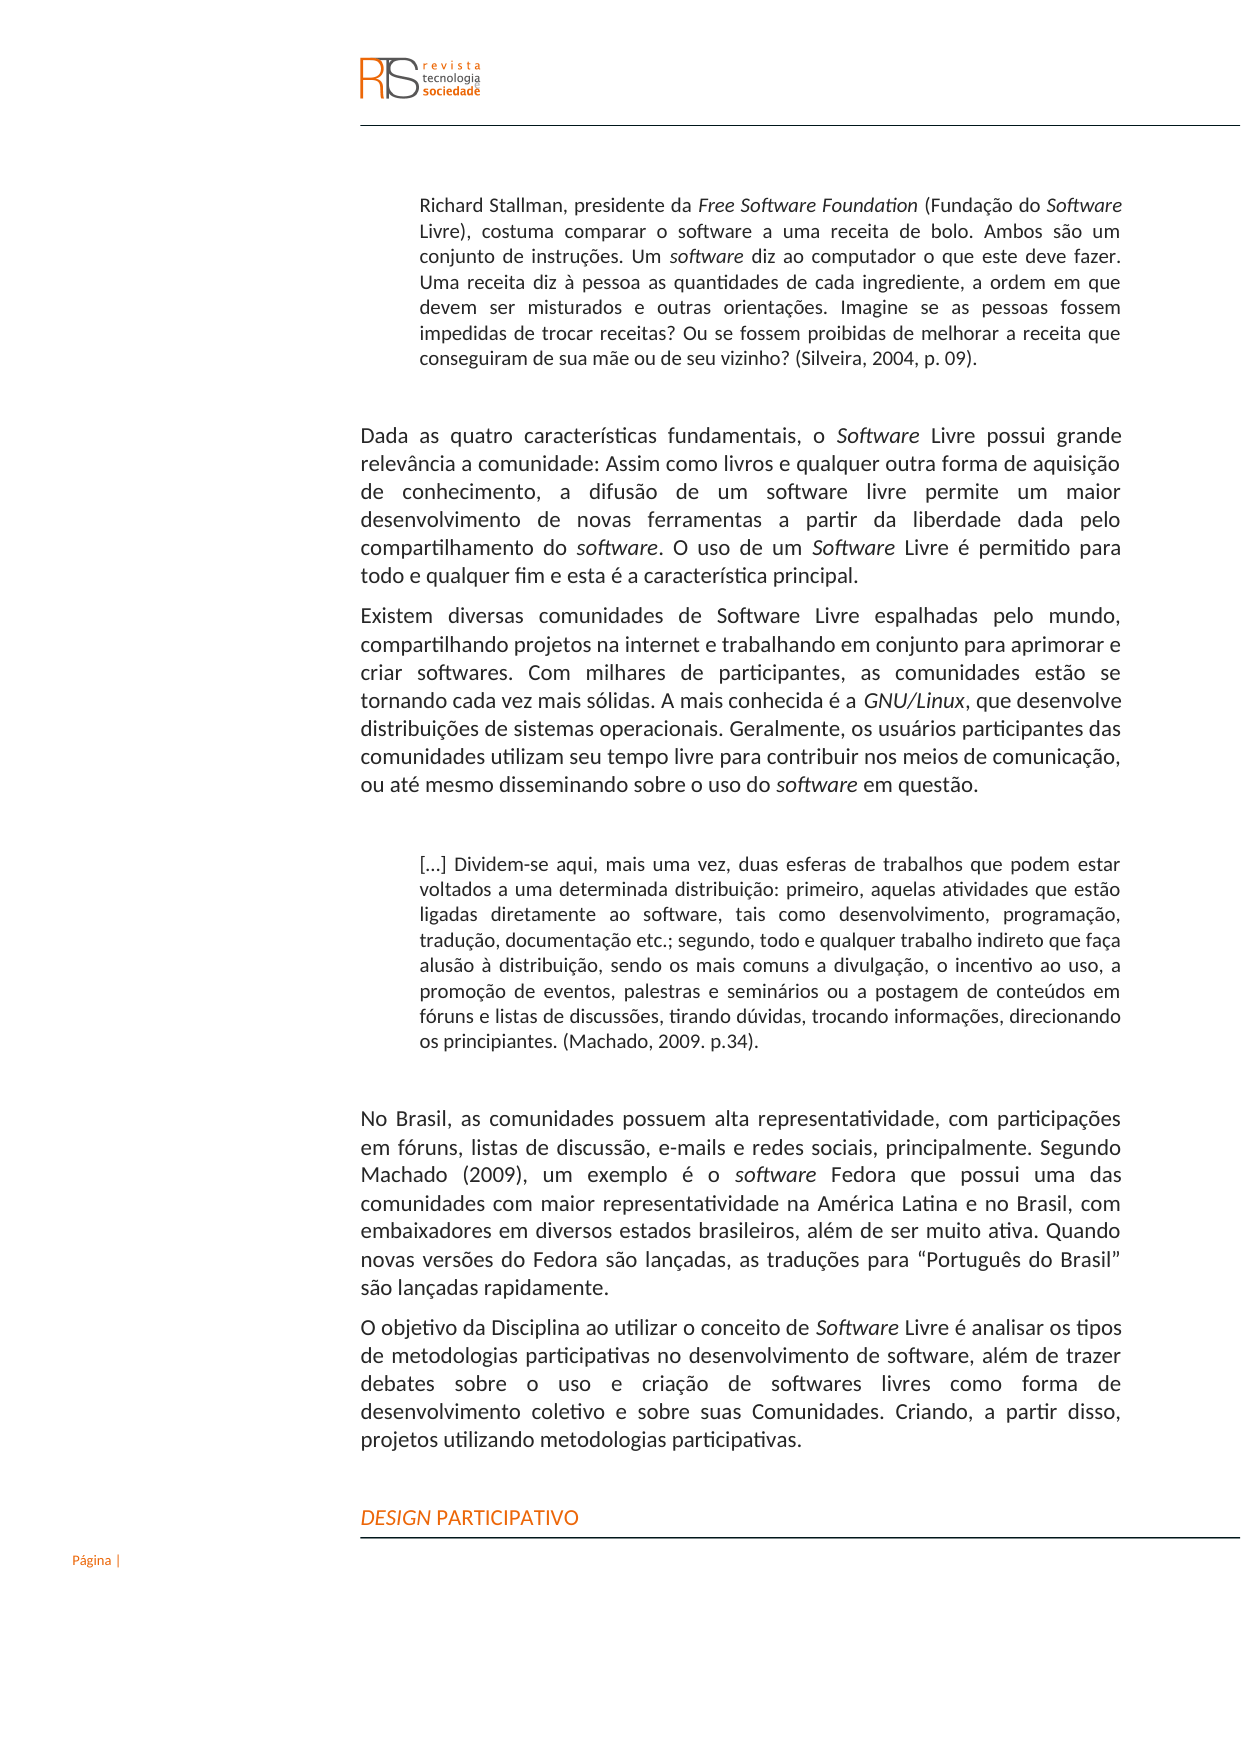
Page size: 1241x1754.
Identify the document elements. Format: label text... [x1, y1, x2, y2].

text […] Dividem-se aqui, mais uma vez, duas esferas de trabalhos que podem estar voltados a uma determinada distribuição: primeiro, aquelas atividades que estão ligadas diretamente ao software, tais como desenvolvimento, programação, tradução, documentação etc.; segundo, todo e qualquer trabalho indireto que faça alusão à distribuição, sendo os mais comuns a divulgação, o incentivo ao uso, a promoção de eventos, palestras e seminários ou a postagem de conteúdos em fóruns e listas de discussões, tirando dúvidas, trocando informações, direcionando os principiantes. (Machado, 2009. p.34). [419, 851, 1122, 1054]
text Design Participativo [360, 1503, 1122, 1531]
text Existem diversas comunidades de Software Livre espalhadas pelo mundo, compartilhando projetos na internet e trabalhando em conjunto para aprimorar e criar softwares. Com milhares de participantes, as comunidades estão se tornando cada vez mais sólidas. A mais conhecida é a GNU/Linux, que desenvolve distribuições de sistemas operacionais. Geralmente, os usuários participantes das comunidades utilizam seu tempo livre para contribuir nos meios de comunicação, ou até mesmo disseminando sobre o uso do software em questão. [360, 602, 1122, 798]
text Richard Stallman, presidente da Free Software Foundation (Fundação do Software Livre), costuma comparar o software a uma receita de bolo. Ambos são um conjunto de instruções. Um software diz ao computador o que este deve fazer. Uma receita diz à pessoa as quantidades de cada ingrediente, a ordem em que devem ser misturados e outras orientações. Imagine se as pessoas fossem impedidas de trocar receitas? Ou se fossem proibidas de melhorar a receita que conseguiram de sua mãe ou de seu vizinho? (Silveira, 2004, p. 09). [419, 193, 1122, 371]
text Dada as quatro características fundamentais, o Software Livre possui grande relevância a comunidade: Assim como livros e qualquer outra forma de aquisição de conhecimento, a difusão de um software livre permite um maior desenvolvimento de novas ferramentas a partir da liberdade dada pelo compartilhamento do software. O uso de um Software Livre é permitido para todo e qualquer fim e esta é a característica principal. [360, 421, 1122, 589]
text No Brasil, as comunidades possuem alta representatividade, com participações em fóruns, listas de discussão, e-mails e redes sociais, principalmente. Segundo Machado (2009), um exemplo é o software Fedora que possui uma das comunidades com maior representatividade na América Latina e no Brasil, com embaixadores em diversos estados brasileiros, além de ser muito ativa. Quando novas versões do Fedora são lançadas, as traduções para “Português do Brasil” são lançadas rapidamente. [360, 1104, 1122, 1301]
text O objetivo da Disciplina ao utilizar o conceito de Software Livre é analisar os tipos de metodologias participativas no desenvolvimento de software, além de trazer debates sobre o uso e criação de softwares livres como forma de desenvolvimento coletivo e sobre suas Comunidades. Criando, a partir disso, projetos utilizando metodologias participativas. [360, 1313, 1122, 1453]
picture [360, 0, 1241, 129]
picture [360, 1537, 1241, 1542]
